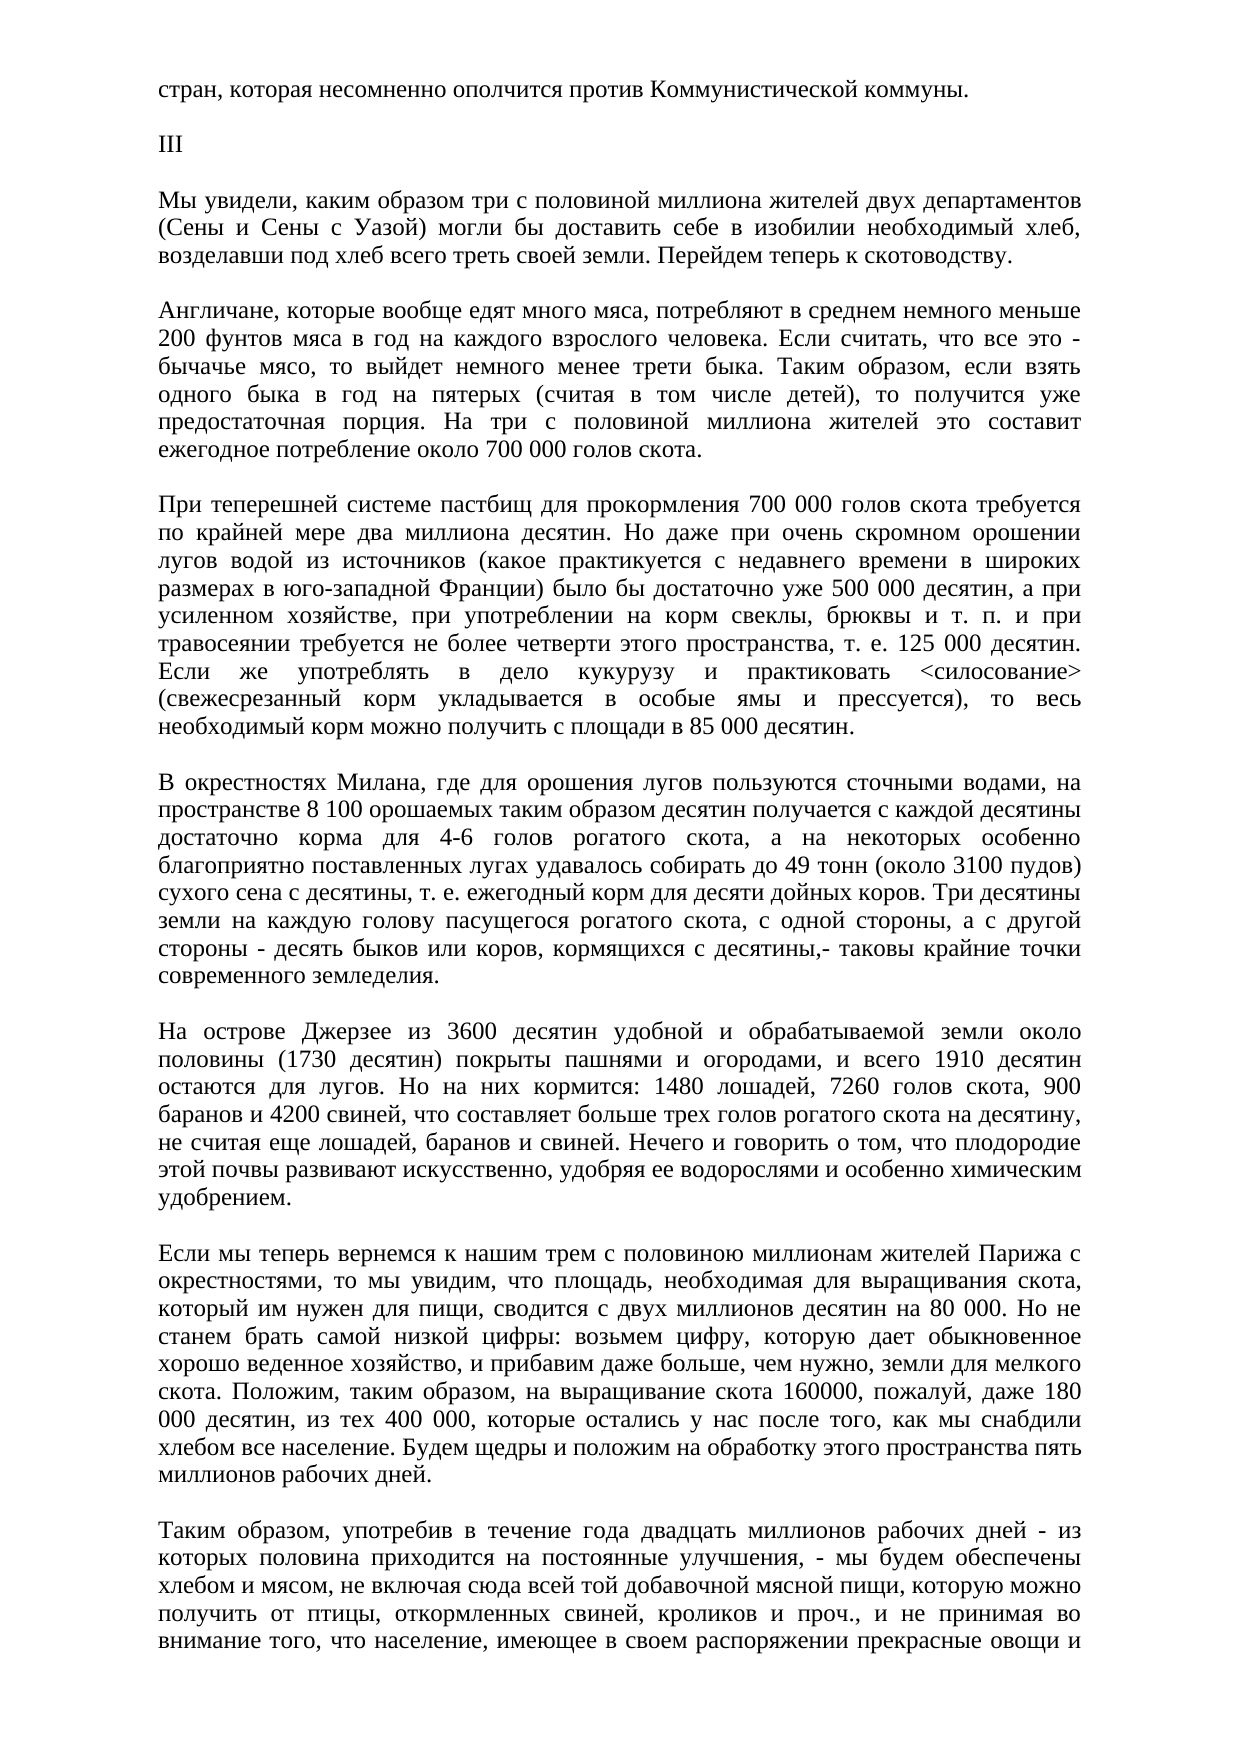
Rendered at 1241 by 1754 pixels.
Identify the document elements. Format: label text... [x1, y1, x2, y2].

text При теперешней системе пастбищ для прокормления 700 000 голов скота требуется по крайней мере два миллиона десятин. Но даже при очень скромном орошении лугов водой из источников (какое практикуется с недавнего времени в широких размерах в юго-западной Франции) было бы достаточно уже 500 000 десятин, а при усиленном хозяйстве, при употреблении на корм свеклы, брюквы и т. п. и при травосеянии требуется не более четверти этого пространства, т. е. 125 000 десятин. Если же употреблять в дело кукурузу и практиковать <силосование> (свежесрезанный корм укладывается в особые ямы и прессуется), то весь необходимый корм можно получить с площади в 85 000 десятин. [158, 491, 1082, 740]
text В окрестностях Милана, где для орошения лугов пользуются сточными водами, на пространстве 8 100 орошаемых таким образом десятин получается с каждой десятины достаточно корма для 4-6 голов рогатого скота, а на некоторых особенно благоприятно поставленных лугах удавалось собирать до 49 тонн (около 3100 пудов) сухого сена с десятины, т. е. ежегодный корм для десяти дойных коров. Три десятины земли на каждую голову пасущегося рогатого скота, с одной стороны, а с другой стороны - десять быков или коров, кормящихся с десятины,- таковы крайние точки современного земледелия. [158, 768, 1082, 989]
text Мы увидели, каким образом три с половиной миллиона жителей двух департаментов (Сены и Сены с Уазой) могли бы доставить себе в изобилии необходимый хлеб, возделавши под хлеб всего треть своей земли. Перейдем теперь к скотоводству. [158, 186, 1082, 269]
text Если мы теперь вернемся к нашим трем с половиною миллионам жителей Парижа с окрестностями, то мы увидим, что площадь, необходимая для выращивания скота, который им нужен для пищи, сводится с двух миллионов десятин на 80 000. Но не станем брать самой низкой цифры: возьмем цифру, которую дает обыкновенное хорошо веденное хозяйство, и прибавим даже больше, чем нужно, земли для мелкого скота. Положим, таким образом, на выращивание скота 160000, пожалуй, даже 180 000 десятин, из тех 400 000, которые остались у нас после того, как мы снабдили хлебом все население. Будем щедры и положим на обработку этого пространства пять миллионов рабочих дней. [158, 1239, 1082, 1488]
text стран, которая несомненно ополчится против Коммунистической коммуны. [158, 75, 1082, 103]
text На острове Джерзее из 3600 десятин удобной и обрабатываемой земли около половины (1730 десятин) покрыты пашнями и огородами, и всего 1910 десятин остаются для лугов. Но на них кормится: 1480 лошадей, 7260 голов скота, 900 баранов и 4200 свиней, что составляет больше трех голов рогатого скота на десятину, не считая еще лошадей, баранов и свиней. Нечего и говорить о том, что плодородие этой почвы развивают искусственно, удобряя ее водорослями и особенно химическим удобрением. [158, 1017, 1082, 1211]
text Таким образом, употребив в течение года двадцать миллионов рабочих дней - из которых половина приходится на постоянные улучшения, - мы будем обеспечены хлебом и мясом, не включая сюда всей той добавочной мясной пищи, которую можно получить от птицы, откормленных свиней, кроликов и проч., и не принимая во внимание того, что население, имеющее в своем распоряжении прекрасные овощи и [158, 1516, 1082, 1654]
text III [158, 130, 1082, 158]
text Англичане, которые вообще едят много мяса, потребляют в среднем немного меньше 200 фунтов мяса в год на каждого взрослого человека. Если считать, что все это - бычачье мясо, то выйдет немного менее трети быка. Таким образом, если взять одного быка в год на пятерых (считая в том числе детей), то получится уже предостаточная порция. На три с половиной миллиона жителей это составит ежегодное потребление около 700 000 голов скота. [158, 297, 1082, 463]
